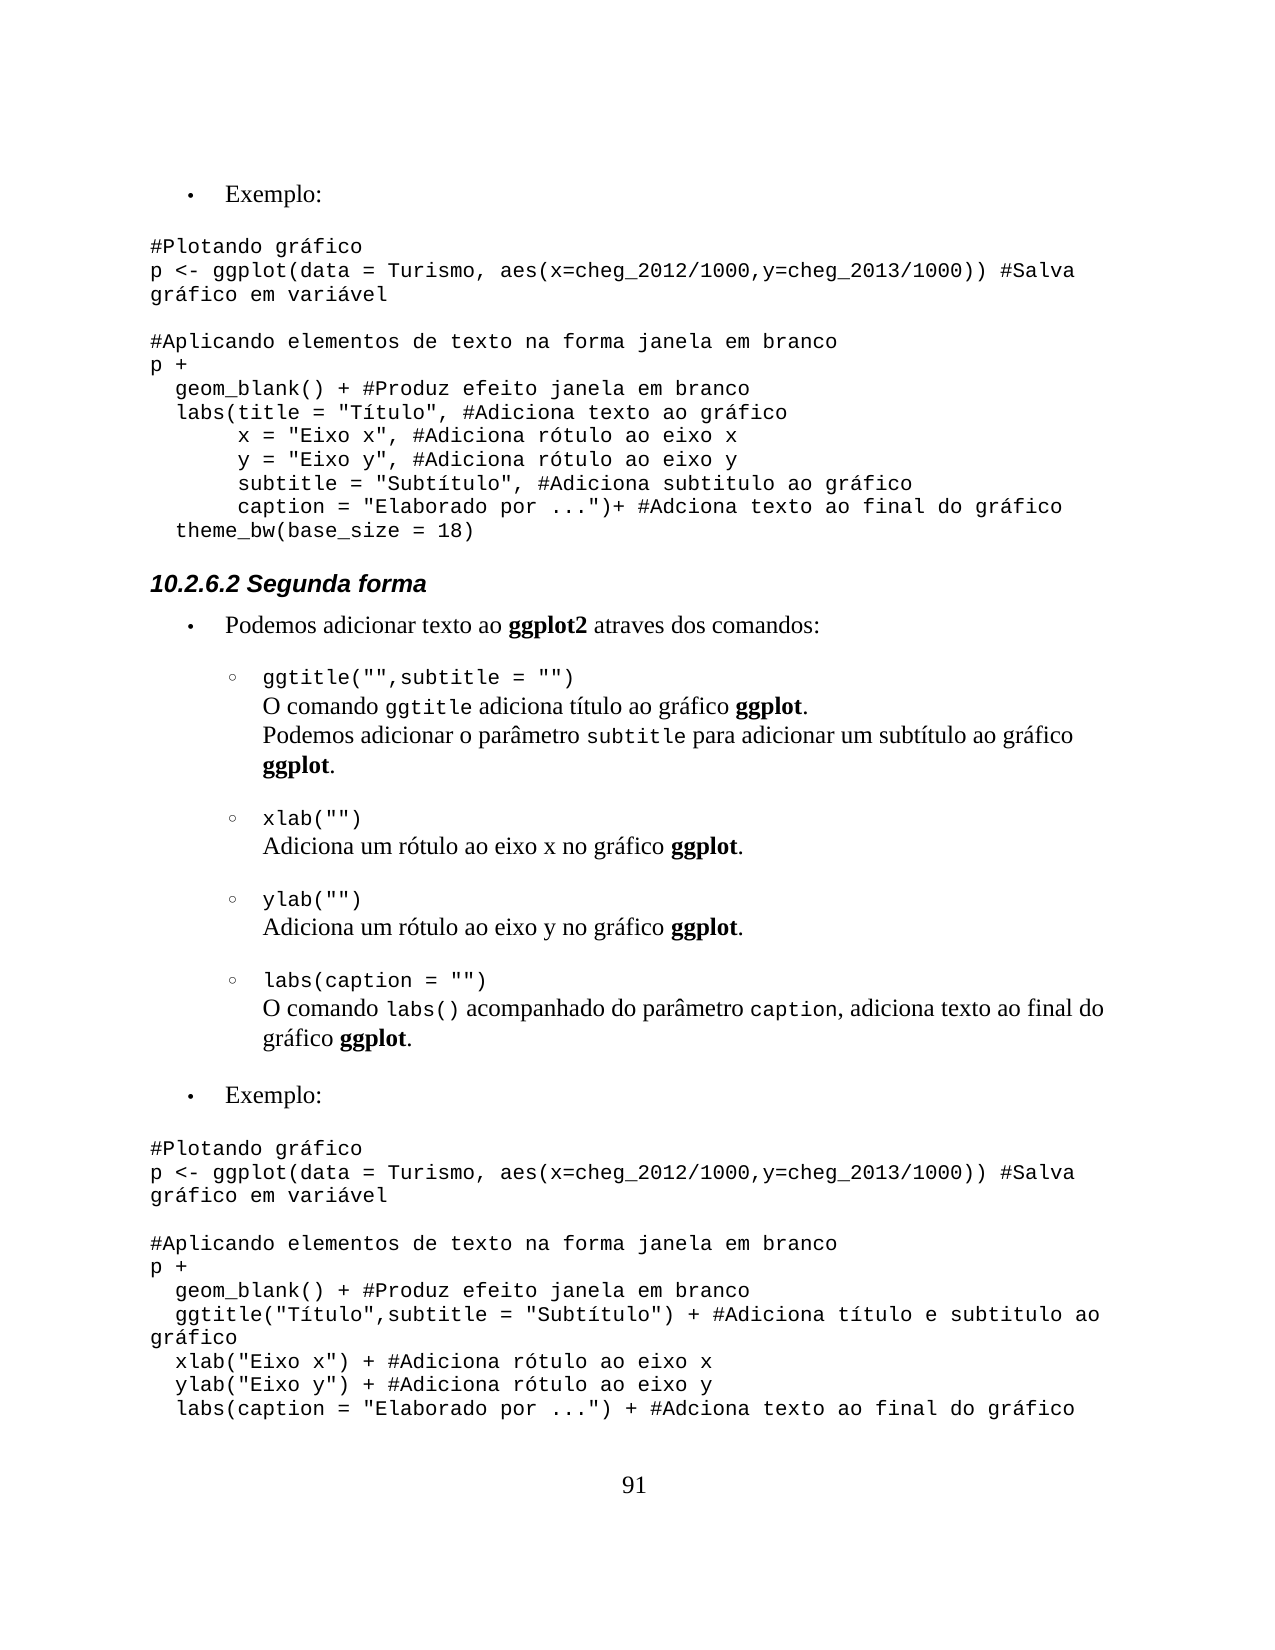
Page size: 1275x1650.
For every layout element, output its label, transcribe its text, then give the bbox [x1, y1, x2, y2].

text #Aplicando elementos de texto na forma janela em branco [150, 1233, 1125, 1256]
text #Aplicando elementos de texto na forma janela em branco [150, 331, 1125, 354]
list [225, 150, 1125, 179]
text y = "Eixo y", #Adiciona rótulo ao eixo y [150, 449, 1125, 473]
text xlab("Eixo x") + #Adiciona rótulo ao eixo x [150, 1351, 1125, 1374]
list Exemplo: [187, 1081, 1125, 1138]
list ylab("") Adiciona um rótulo ao eixo y no gráfico ggplot. [225, 889, 1125, 970]
text p + [150, 1256, 1125, 1280]
text subtitle = "Subtítulo", #Adiciona subtitulo ao gráfico [150, 473, 1125, 496]
text x = "Eixo x", #Adiciona rótulo ao eixo x [150, 425, 1125, 449]
text ggtitle("Título",subtitle = "Subtítulo") + #Adiciona título e subtitulo ao gráfico [150, 1303, 1125, 1351]
subtitle 10.2.6.2 Segunda forma [150, 569, 1125, 597]
text ylab("Eixo y") + #Adiciona rótulo ao eixo y [150, 1374, 1125, 1398]
list Exemplo: [187, 179, 1125, 236]
text p + [150, 354, 1125, 378]
text theme_bw(base_size = 18) [150, 520, 1125, 544]
text geom_blank() + #Produz efeito janela em branco [150, 378, 1125, 402]
text p <- ggplot(data = Turismo, aes(x=cheg_2012/1000,y=cheg_2013/1000)) #Salva gráfico em variável [150, 1162, 1125, 1209]
list ggtitle("",subtitle = "") O comando ggtitle adiciona título ao gráfico ggplot. Podemos adicionar o parâmetro subtitle para adicionar um subtítulo ao gráfico ggplot. [225, 667, 1125, 807]
list Podemos adicionar texto ao ggplot2 atraves dos comandos: [187, 610, 1125, 667]
text geom_blank() + #Produz efeito janela em branco [150, 1280, 1125, 1303]
text labs(caption = "Elaborado por ...") + #Adciona texto ao final do gráfico [150, 1398, 1125, 1422]
list xlab("") Adiciona um rótulo ao eixo x no gráfico ggplot. [225, 807, 1125, 889]
text #Plotando gráfico [150, 1138, 1125, 1162]
text p <- ggplot(data = Turismo, aes(x=cheg_2012/1000,y=cheg_2013/1000)) #Salva gráfico em variável [150, 260, 1125, 307]
text caption = "Elaborado por ...")+ #Adciona texto ao final do gráfico [150, 496, 1125, 520]
text labs(title = "Título", #Adiciona texto ao gráfico [150, 402, 1125, 425]
text #Plotando gráfico [150, 236, 1125, 260]
list labs(caption = "") O comando labs() acompanhado do parâmetro caption, adiciona texto ao final do gráfico ggplot. [225, 970, 1125, 1081]
